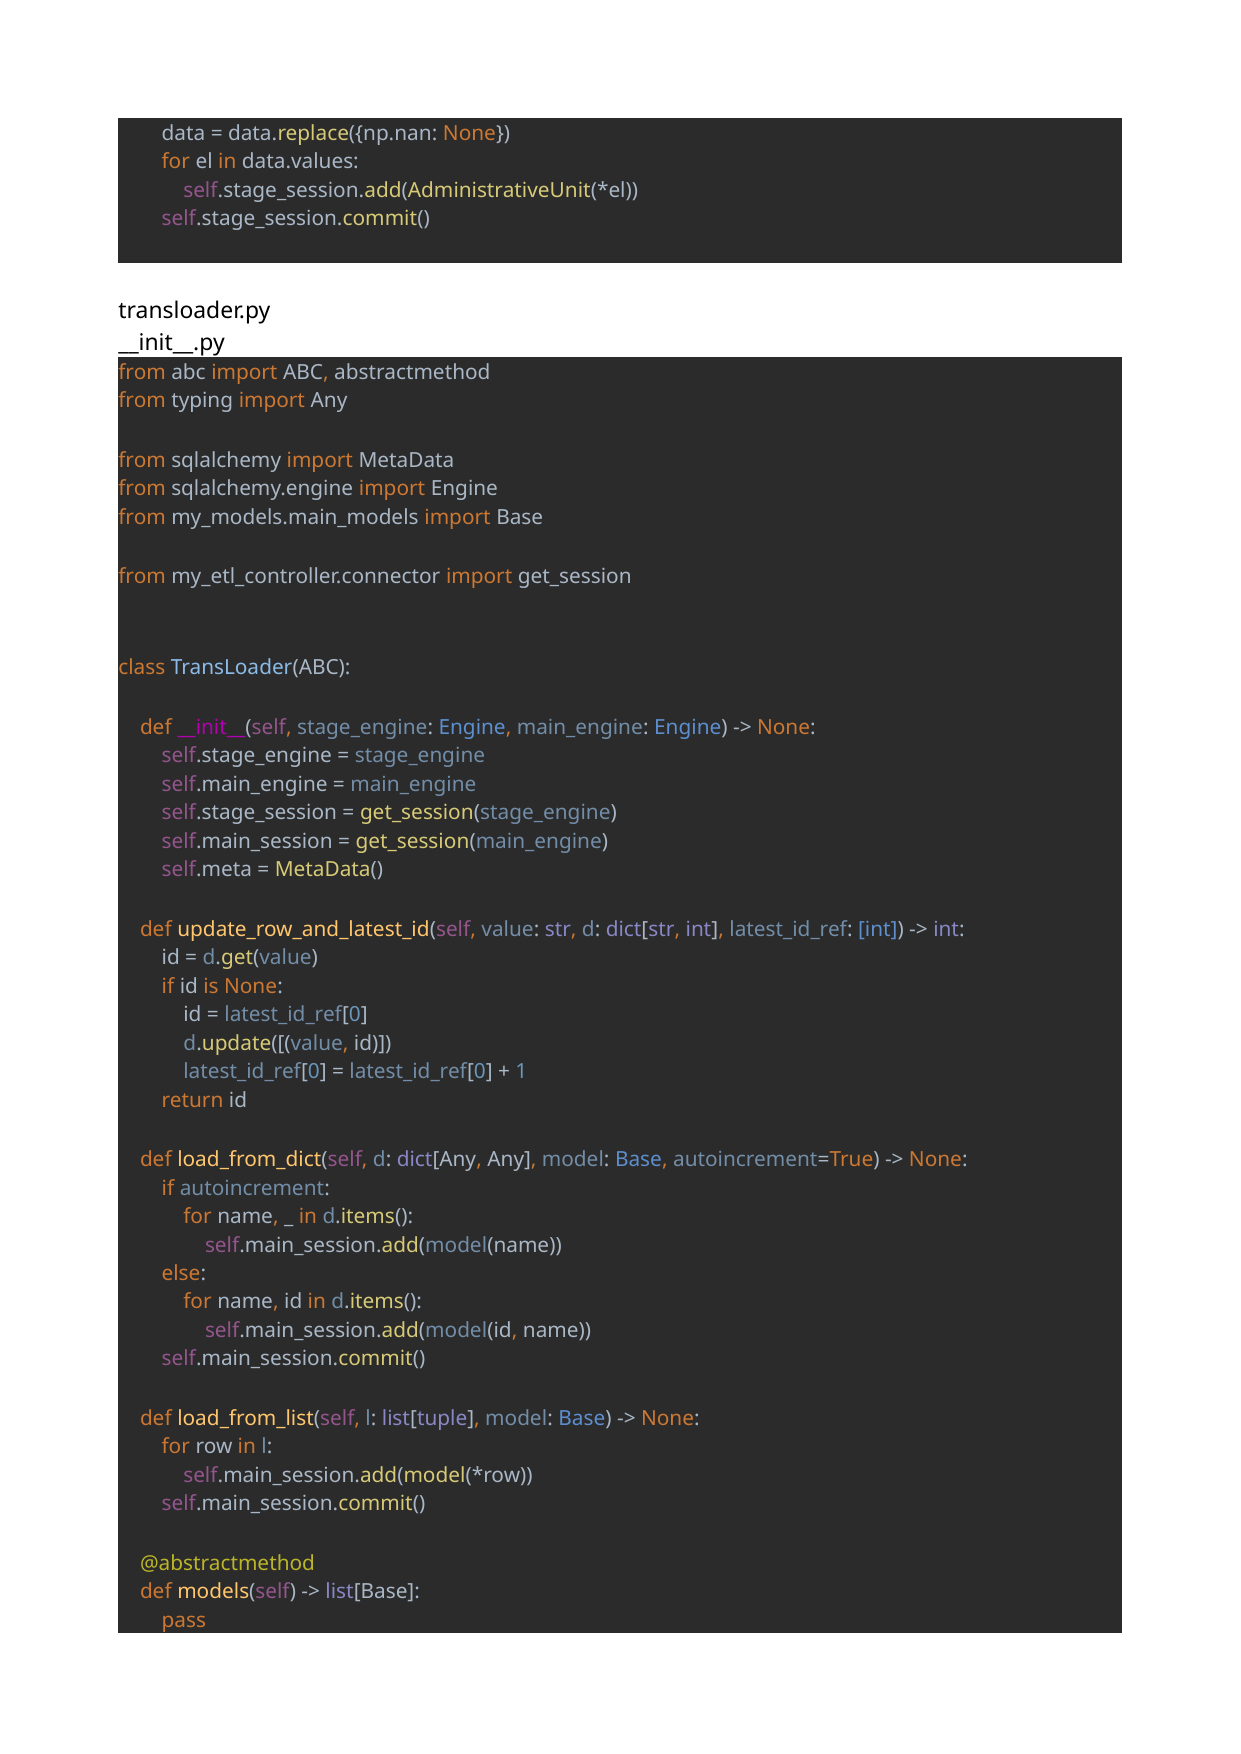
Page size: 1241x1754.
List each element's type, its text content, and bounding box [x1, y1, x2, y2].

text from abc import ABC, abstractmethod from typing import Any from sqlalchemy import MetaData from sqlalchemy.engine import Engine from my_models.main_models import Base from my_etl_controller.connector import get_session class TransLoader(ABC): def __init__(self, stage_engine: Engine, main_engine: Engine) -> None: self.stage_engine = stage_engine self.main_engine = main_engine self.stage_session = get_session(stage_engine) self.main_session = get_session(main_engine) self.meta = MetaData() def update_row_and_latest_id(self, value: str, d: dict[str, int], latest_id_ref: [int]) -> int: id = d.get(value) if id is None: id = latest_id_ref[0] d.update([(value, id)]) latest_id_ref[0] = latest_id_ref[0] + 1 return id def load_from_dict(self, d: dict[Any, Any], model: Base, autoincrement=True) -> None: if autoincrement: for name, _ in d.items(): self.main_session.add(model(name)) else: for name, id in d.items(): self.main_session.add(model(id, name)) self.main_session.commit() def load_from_list(self, l: list[tuple], model: Base) -> None: for row in l: self.main_session.add(model(*row)) self.main_session.commit() @abstractmethod def models(self) -> list[Base]: pass [118, 357, 1122, 1633]
text __init__.py [118, 326, 1122, 357]
text data = data.replace({np.nan: None}) for el in data.values: self.stage_session.add(AdministrativeUnit(*el)) self.stage_session.commit() [118, 118, 1122, 263]
text transloader.py [118, 294, 1122, 326]
